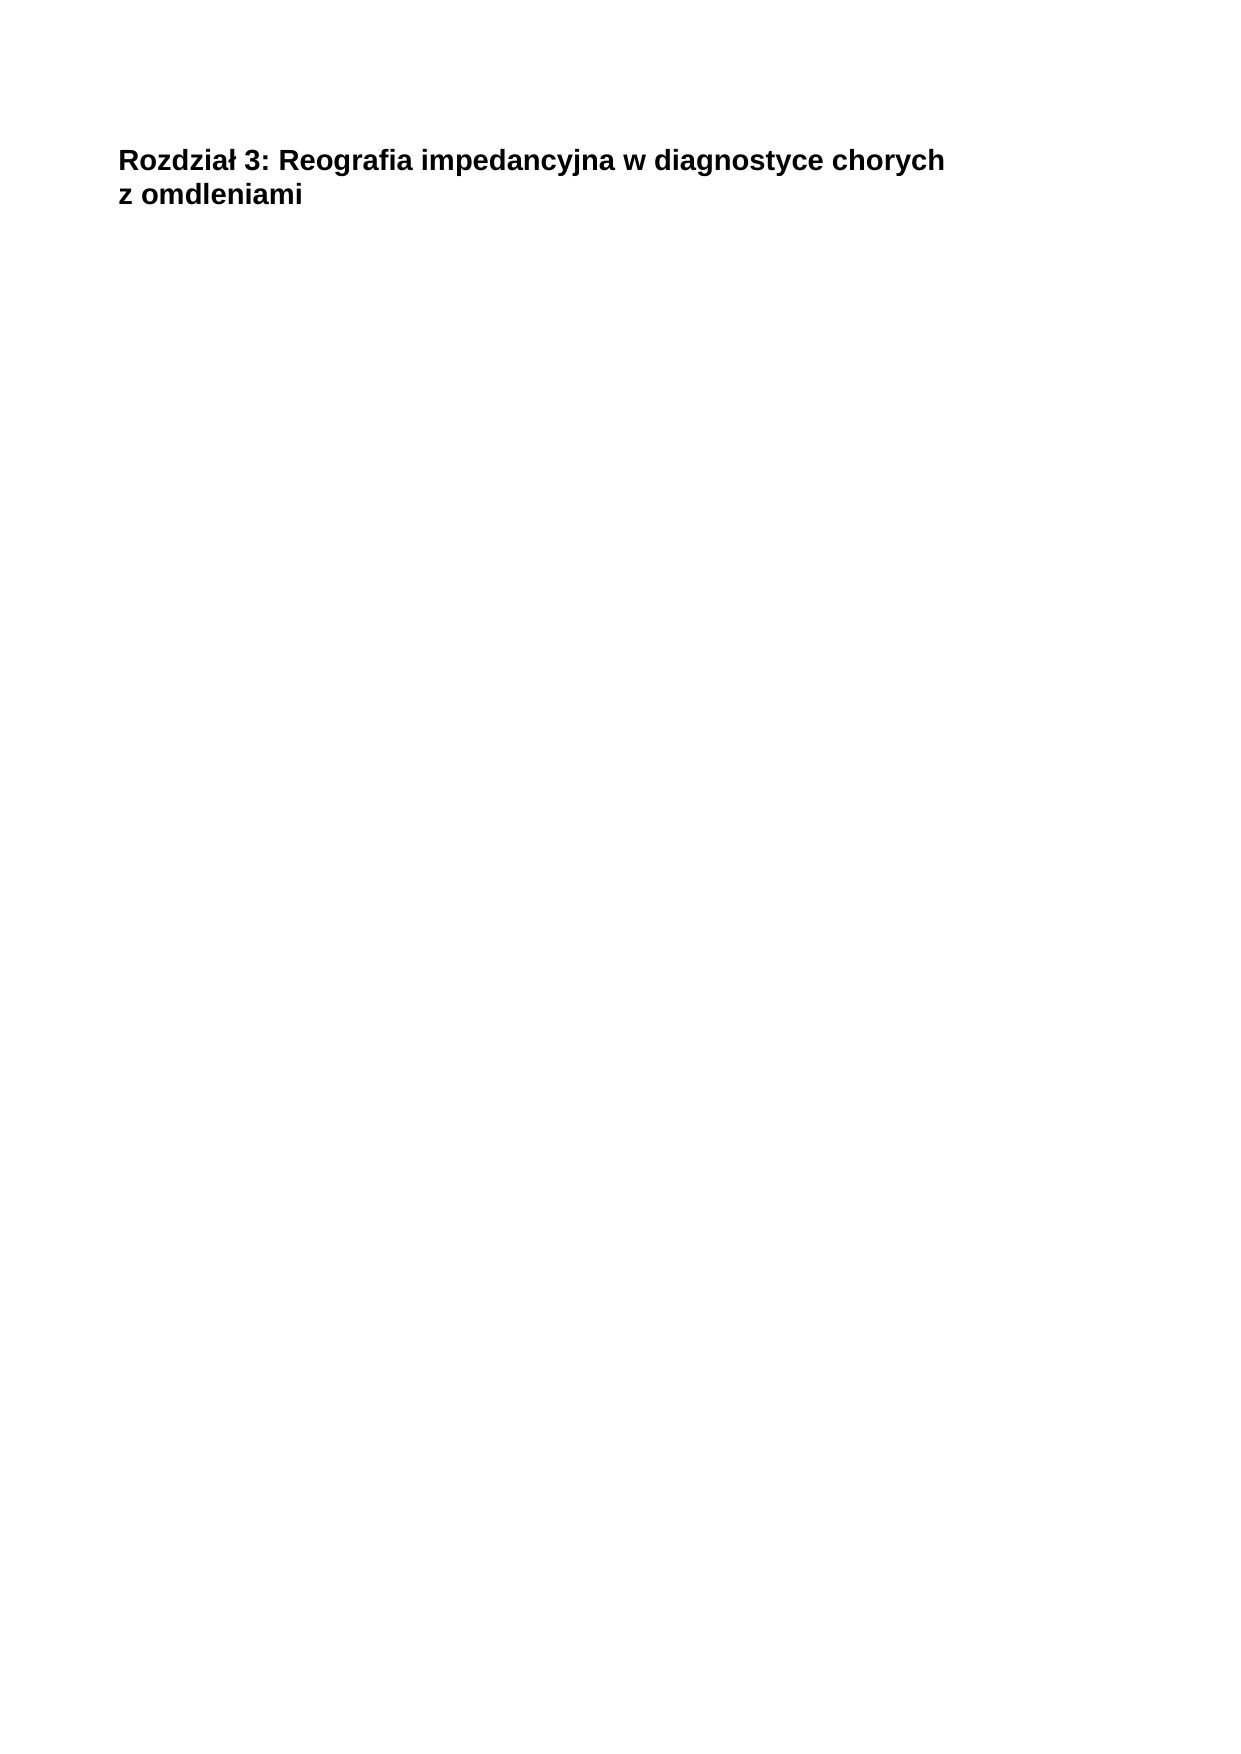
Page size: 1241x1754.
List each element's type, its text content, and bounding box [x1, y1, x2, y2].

subtitle Rozdział 3: Reografia impedancyjna w diagnostyce chorych z omdleniami [118, 143, 1122, 210]
